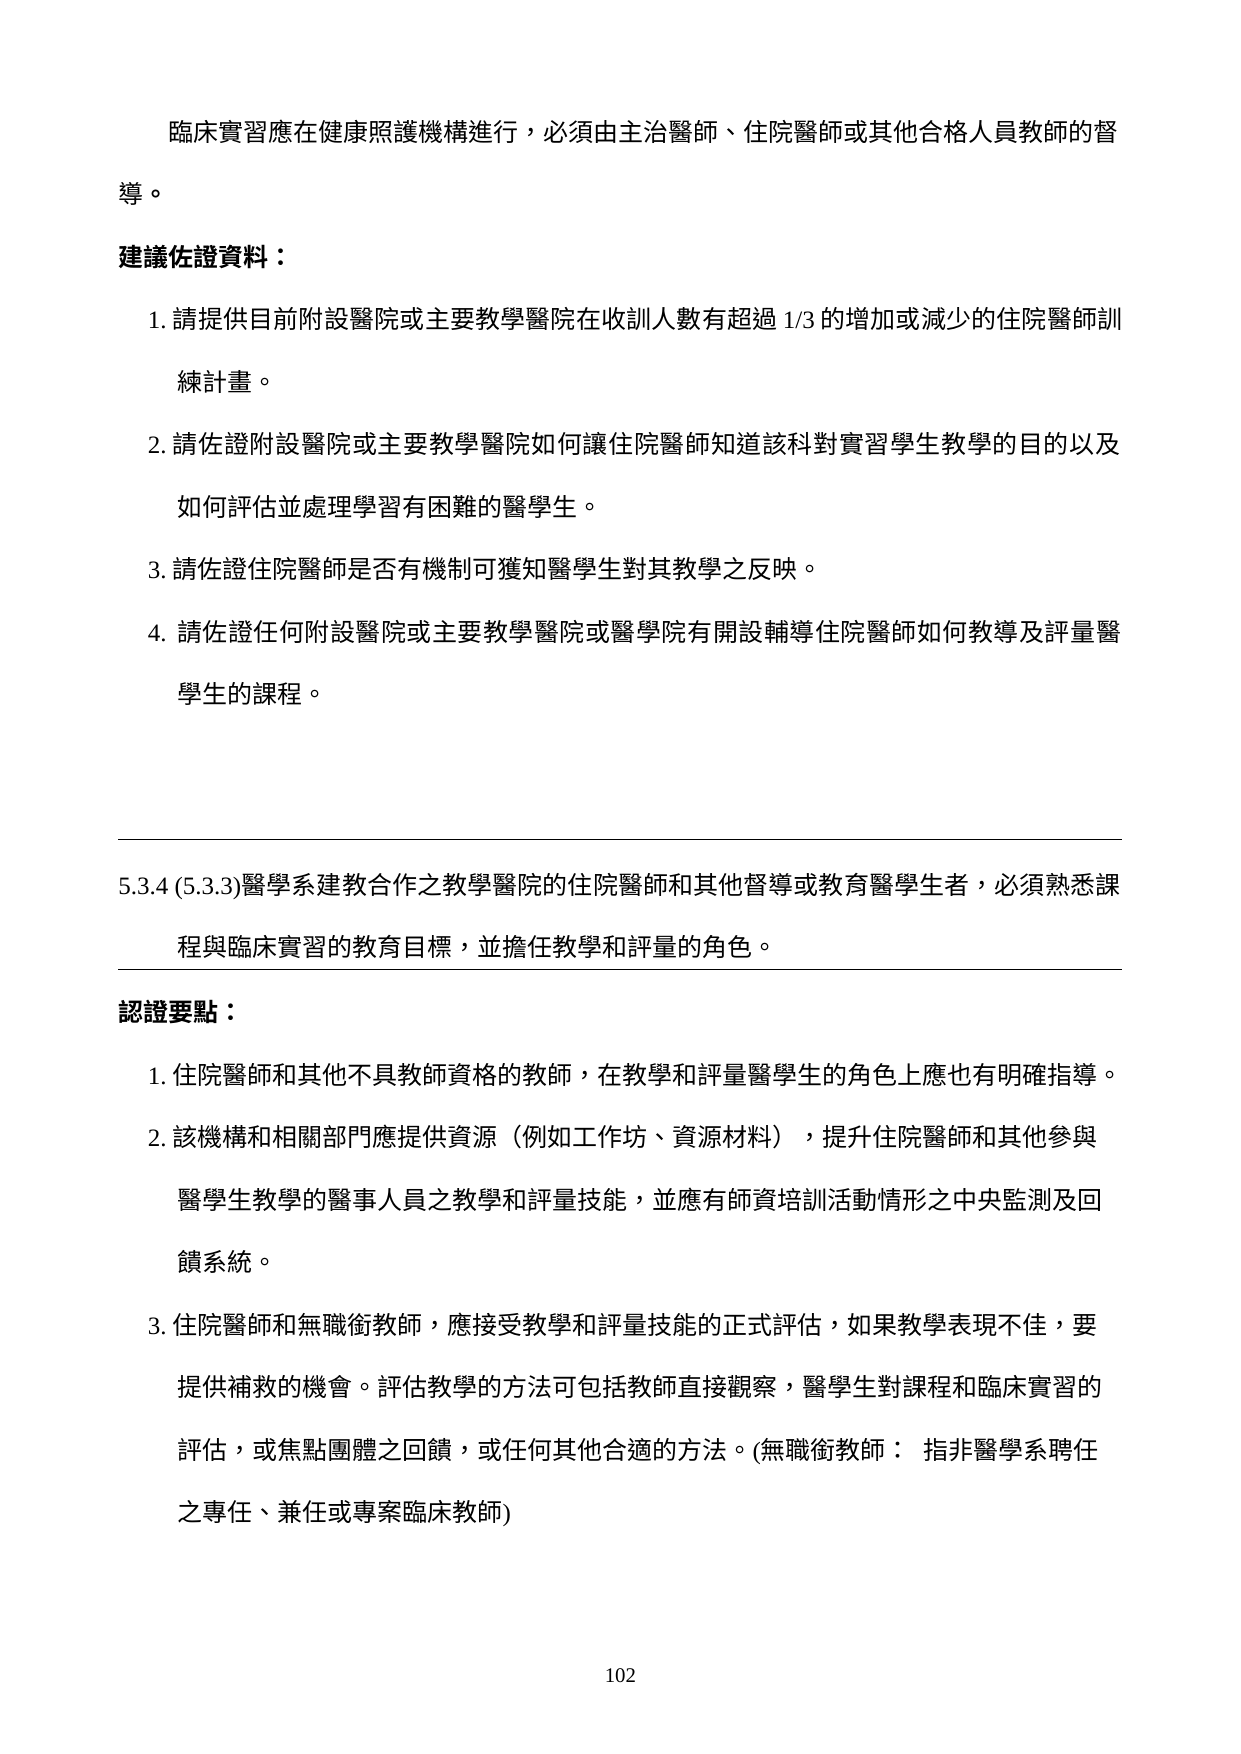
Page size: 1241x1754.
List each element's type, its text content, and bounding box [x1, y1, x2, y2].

list 請佐證任何附設醫院或主要教學醫院或醫學院有開設輔導住院醫師如何教導及評量醫學生的課程。 [148, 589, 1122, 714]
list 請提供目前附設醫院或主要教學醫院在收訓人數有超過1/3的增加或減少的住院醫師訓練計畫。 [148, 276, 1122, 401]
list 請佐證住院醫師是否有機制可獲知醫學生對其教學之反映。 [148, 526, 1122, 589]
list 住院醫師和其他不具教師資格的教師，在教學和評量醫學生的角色上應也有明確指導。 [148, 1032, 1122, 1094]
text 認證要點： [118, 970, 1122, 1032]
list 請佐證附設醫院或主要教學醫院如何讓住院醫師知道該科對實習學生教學的目的以及如何評估並處理學習有困難的醫學生。 [148, 401, 1122, 526]
text 建議佐證資料： [118, 214, 1122, 276]
text 5.3.4 (5.3.3)醫學系建教合作之教學醫院的住院醫師和其他督導或教育醫學生者，必須熟悉課程與臨床實習的教育目標，並擔任教學和評量的角色。 [118, 840, 1122, 969]
list 住院醫師和無職銜教師，應接受教學和評量技能的正式評估，如果教學表現不佳，要提供補救的機會。評估教學的方法可包括教師直接觀察，醫學生對課程和臨床實習的評估，或焦點團體之回饋，或任何其他合適的方法。(無職銜教師： 指非醫學系聘任之專任、兼任或專案臨床教師) [148, 1282, 1122, 1532]
list 該機構和相關部門應提供資源（例如工作坊、資源材料），提升住院醫師和其他參與醫學生教學的醫事人員之教學和評量技能，並應有師資培訓活動情形之中央監測及回饋系統。 [148, 1094, 1122, 1282]
text 臨床實習應在健康照護機構進行，必須由主治醫師、住院醫師或其他合格人員教師的督導。 [118, 89, 1122, 214]
